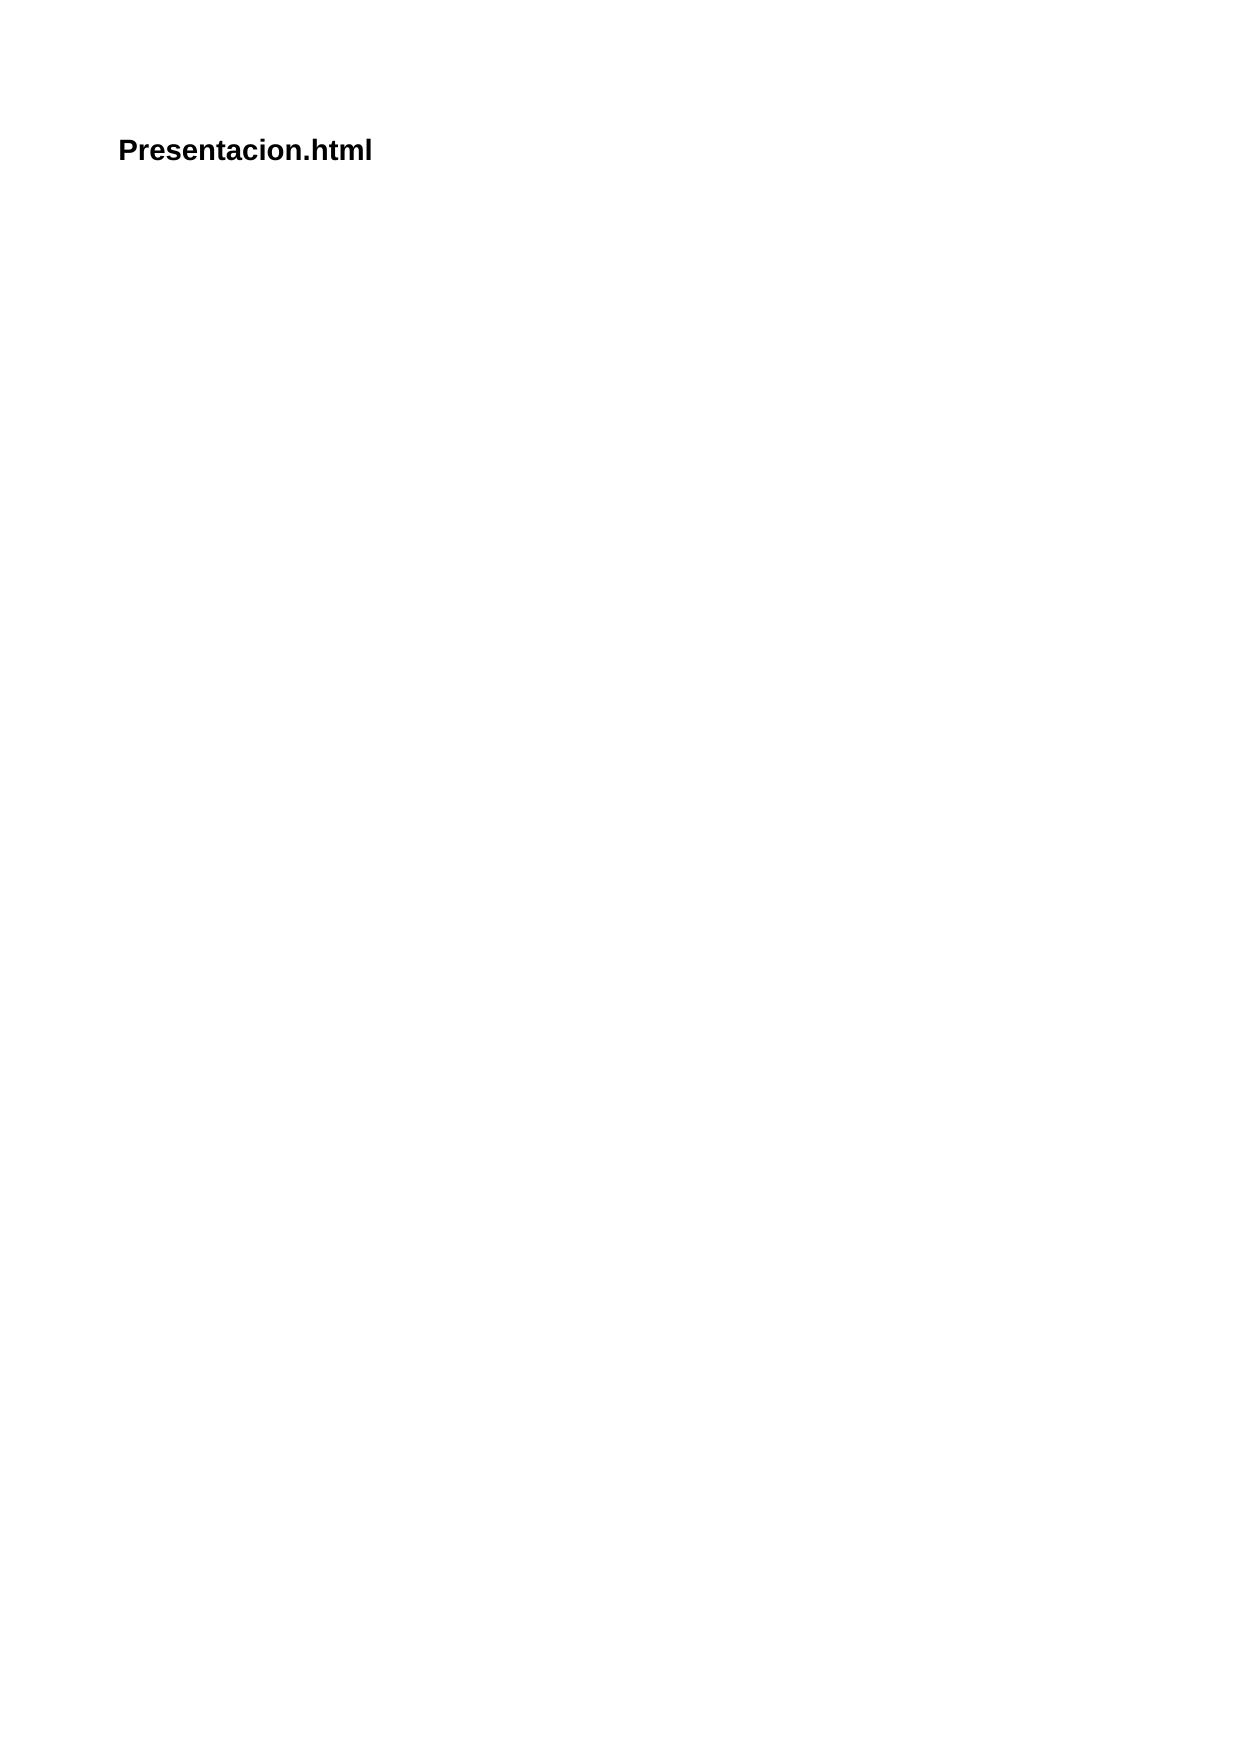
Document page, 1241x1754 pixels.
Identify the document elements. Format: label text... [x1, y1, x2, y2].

subtitle Presentacion.html [118, 133, 1122, 166]
